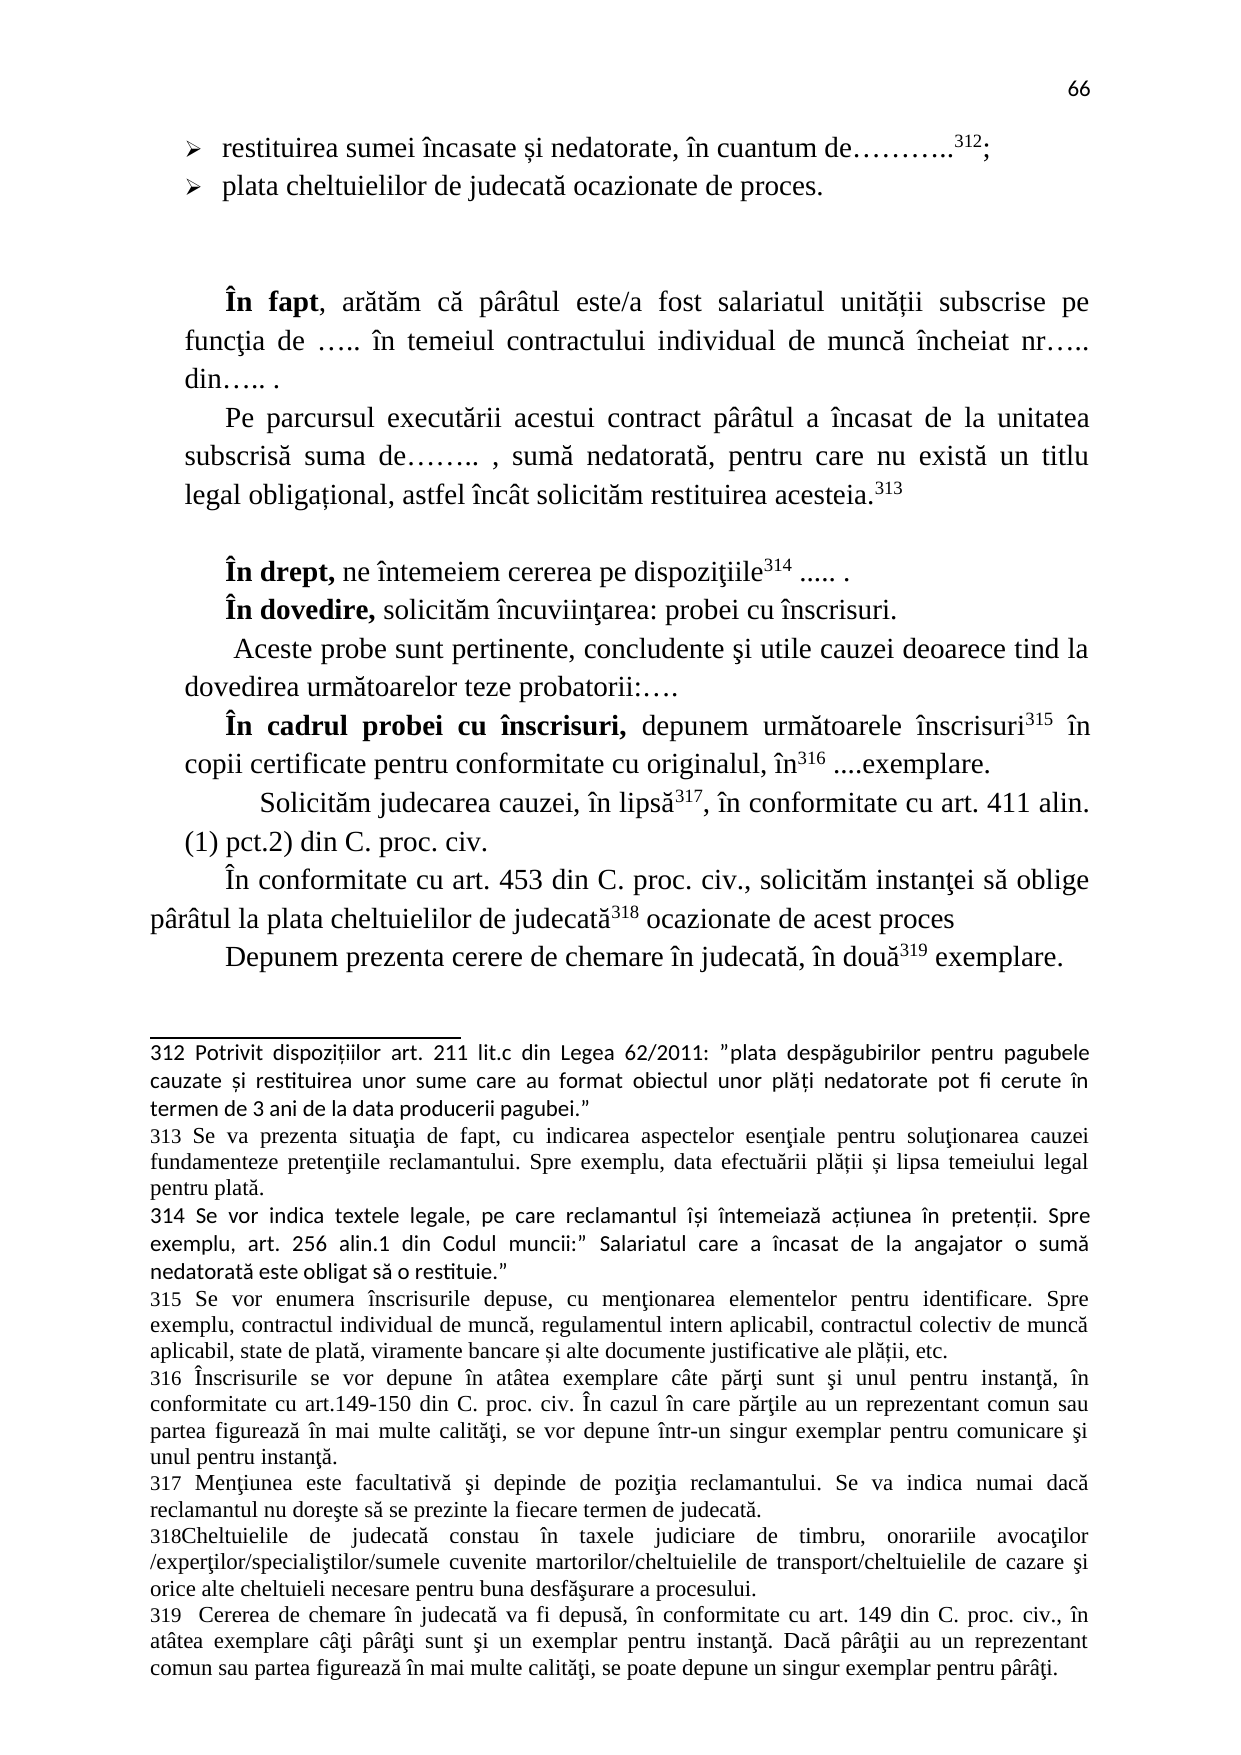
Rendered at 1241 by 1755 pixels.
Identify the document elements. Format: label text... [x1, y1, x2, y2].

text Solicităm judecarea cauzei, în lipsă, în conformitate cu art. 411 alin.(1) pct.2) din C. proc. civ. [184, 785, 1090, 857]
list plata cheltuielilor de judecată ocazionate de proces. [184, 168, 1090, 202]
text Menţiunea este facultativă şi depinde de poziţia reclamantului. Se va indica numai dacă reclamantul nu doreşte să se prezinte la fiecare termen de judecată. [150, 1469, 1090, 1522]
text Cererea de chemare în judecată va fi depusă, în conformitate cu art. 149 din C. proc. civ., în atâtea exemplare câţi pârâţi sunt şi un exemplar pentru instanţă. Dacă pârâţii au un reprezentant comun sau partea figurează în mai multe calităţi, se poate depune un singur exemplar pentru pârâţi. [150, 1601, 1090, 1680]
text Pe parcursul executării acestui contract pârâtul a încasat de la unitatea subscrisă suma de…….. , sumă nedatorată, pentru care nu există un titlu legal obligațional, astfel încât solicităm restituirea acesteia. [184, 400, 1090, 510]
text Înscrisurile se vor depune în atâtea exemplare câte părţi sunt şi unul pentru instanţă, în conformitate cu art.149-150 din C. proc. civ. În cazul în care părţile au un reprezentant comun sau partea figurează în mai multe calităţi, se vor depune într-un singur exemplar pentru comunicare şi unul pentru instanţă. [150, 1364, 1090, 1469]
text În dovedire, solicităm încuviinţarea: probei cu înscrisuri. [184, 592, 1090, 626]
text În fapt, arătăm că pârâtul este/a fost salariatul unității subscrise pe funcţia de ….. în temeiul contractului individual de muncă încheiat nr….. din….. . [184, 284, 1090, 395]
text Cheltuielile de judecată constau în taxele judiciare de timbru, onorariile avocaţilor /experţilor/specialiştilor/sumele cuvenite martorilor/cheltuielile de transport/cheltuielile de cazare şi orice alte cheltuieli necesare pentru buna desfăşurare a procesului. [150, 1522, 1090, 1601]
text Depunem prezenta cerere de chemare în judecată, în două exemplare. [150, 939, 1090, 973]
text Se va prezenta situaţia de fapt, cu indicarea aspectelor esenţiale pentru soluţionarea cauzei fundamenteze pretenţiile reclamantului. Spre exemplu, data efectuării plății și lipsa temeiului legal pentru plată. [150, 1122, 1090, 1201]
text În conformitate cu art. 453 din C. proc. civ., solicităm instanţei să oblige pârâtul la plata cheltuielilor de judecată ocazionate de acest proces [150, 862, 1090, 934]
text În cadrul probei cu înscrisuri, depunem următoarele înscrisuri în copii certificate pentru conformitate cu originalul, în ....exemplare. [184, 708, 1090, 780]
list restituirea sumei încasate și nedatorate, în cuantum de………..; [184, 130, 1090, 163]
text Aceste probe sunt pertinente, concludente şi utile cauzei deoarece tind la dovedirea următoarelor teze probatorii:…. [184, 631, 1090, 703]
text Se vor indica textele legale, pe care reclamantul îşi întemeiază acţiunea în pretenţii. Spre exemplu, art. 256 alin.1 din Codul muncii:” Salariatul care a încasat de la angajator o sumă nedatorată este obligat să o restituie.” [150, 1201, 1090, 1285]
list Potrivit dispozițiilor art. 211 lit.c din Legea 62/2011: ”plata despăgubirilor pentru pagubele cauzate şi restituirea unor sume care au format obiectul unor plăţi nedatorate pot fi cerute în termen de 3 ani de la data producerii pagubei.” [150, 1038, 1090, 1122]
text Se vor enumera înscrisurile depuse, cu menţionarea elementelor pentru identificare. Spre exemplu, contractul individual de muncă, regulamentul intern aplicabil, contractul colectiv de muncă aplicabil, state de plată, viramente bancare și alte documente justificative ale plății, etc. [150, 1285, 1090, 1364]
text În drept, ne întemeiem cererea pe dispoziţiile ..... . [184, 554, 1090, 587]
